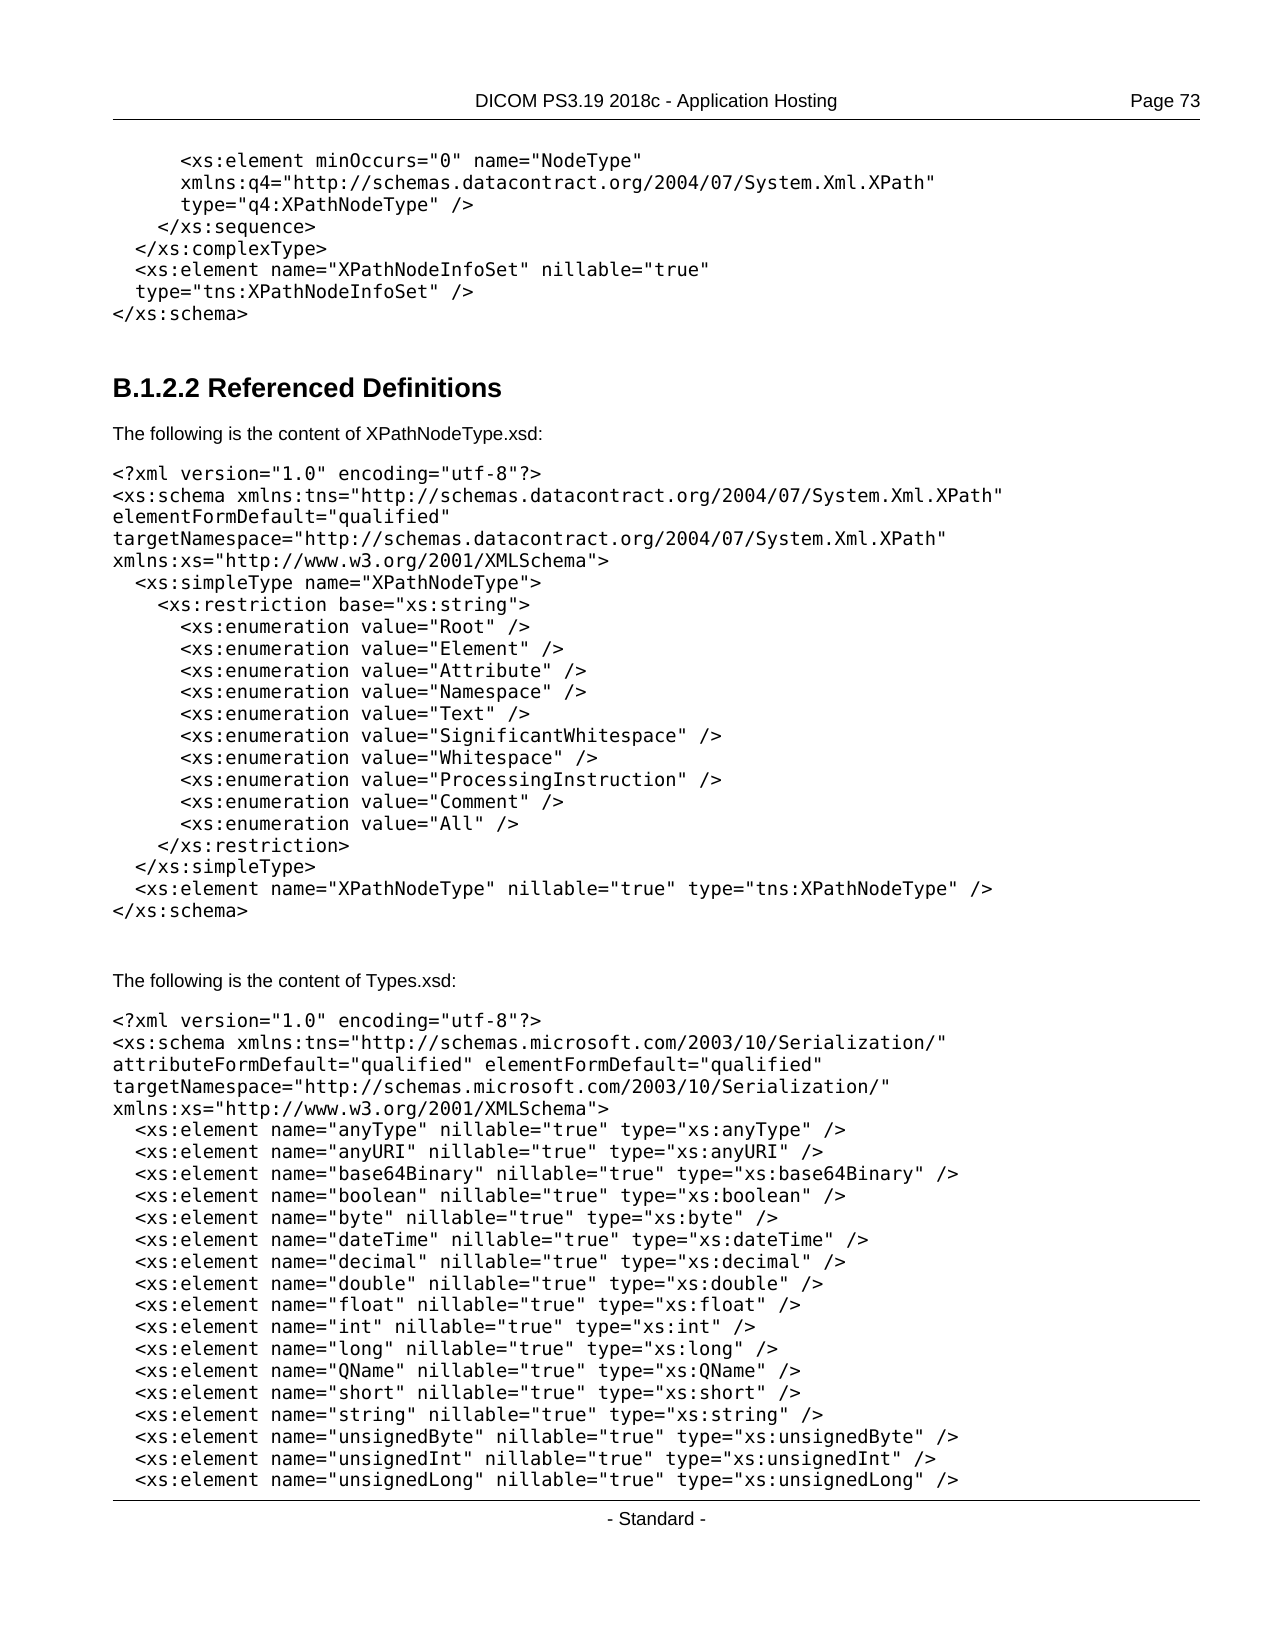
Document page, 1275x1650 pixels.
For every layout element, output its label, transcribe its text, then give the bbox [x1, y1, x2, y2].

text <?xml version="1.0" encoding="utf-8"?> <xs:schema xmlns:tns="http://schemas.datacontract.org/2004/07/System.Xml.XPath" elementFormDefault="qualified" targetNamespace="http://schemas.datacontract.org/2004/07/System.Xml.XPath" xmlns:xs="http://www.w3.org/2001/XMLSchema"> <xs:simpleType name="XPathNodeType"> <xs:restriction base="xs:string"> <xs:enumeration value="Root" /> <xs:enumeration value="Element" /> <xs:enumeration value="Attribute" /> <xs:enumeration value="Namespace" /> <xs:enumeration value="Text" /> <xs:enumeration value="SignificantWhitespace" /> <xs:enumeration value="Whitespace" /> <xs:enumeration value="ProcessingInstruction" /> <xs:enumeration value="Comment" /> <xs:enumeration value="All" /> </xs:restriction> </xs:simpleType> <xs:element name="XPathNodeType" nillable="true" type="tns:XPathNodeType" /> </xs:schema> [112, 463, 1200, 951]
text <xs:element minOccurs="0" name="NodeType" xmlns:q4="http://schemas.datacontract.org/2004/07/System.Xml.XPath" type="q4:XPathNodeType" /> </xs:sequence> </xs:complexType> <xs:element name="XPathNodeInfoSet" nillable="true" type="tns:XPathNodeInfoSet" /> </xs:schema> [112, 150, 1200, 354]
text <?xml version="1.0" encoding="utf-8"?> <xs:schema xmlns:tns="http://schemas.microsoft.com/2003/10/Serialization/" attributeFormDefault="qualified" elementFormDefault="qualified" targetNamespace="http://schemas.microsoft.com/2003/10/Serialization/" xmlns:xs="http://www.w3.org/2001/XMLSchema"> <xs:element name="anyType" nillable="true" type="xs:anyType" /> <xs:element name="anyURI" nillable="true" type="xs:anyURI" /> <xs:element name="base64Binary" nillable="true" type="xs:base64Binary" /> <xs:element name="boolean" nillable="true" type="xs:boolean" /> <xs:element name="byte" nillable="true" type="xs:byte" /> <xs:element name="dateTime" nillable="true" type="xs:dateTime" /> <xs:element name="decimal" nillable="true" type="xs:decimal" /> <xs:element name="double" nillable="true" type="xs:double" /> <xs:element name="float" nillable="true" type="xs:float" /> <xs:element name="int" nillable="true" type="xs:int" /> <xs:element name="long" nillable="true" type="xs:long" /> <xs:element name="QName" nillable="true" type="xs:QName" /> <xs:element name="short" nillable="true" type="xs:short" /> <xs:element name="string" nillable="true" type="xs:string" /> <xs:element name="unsignedByte" nillable="true" type="xs:unsignedByte" /> <xs:element name="unsignedInt" nillable="true" type="xs:unsignedInt" /> <xs:element name="unsignedLong" nillable="true" type="xs:unsignedLong" /> [112, 1010, 1200, 1491]
text The following is the content of Types.xsd: [112, 970, 1200, 991]
text The following is the content of XPathNodeType.xsd: [112, 422, 1200, 444]
text B.1.2.2 Referenced Definitions [112, 372, 1200, 404]
